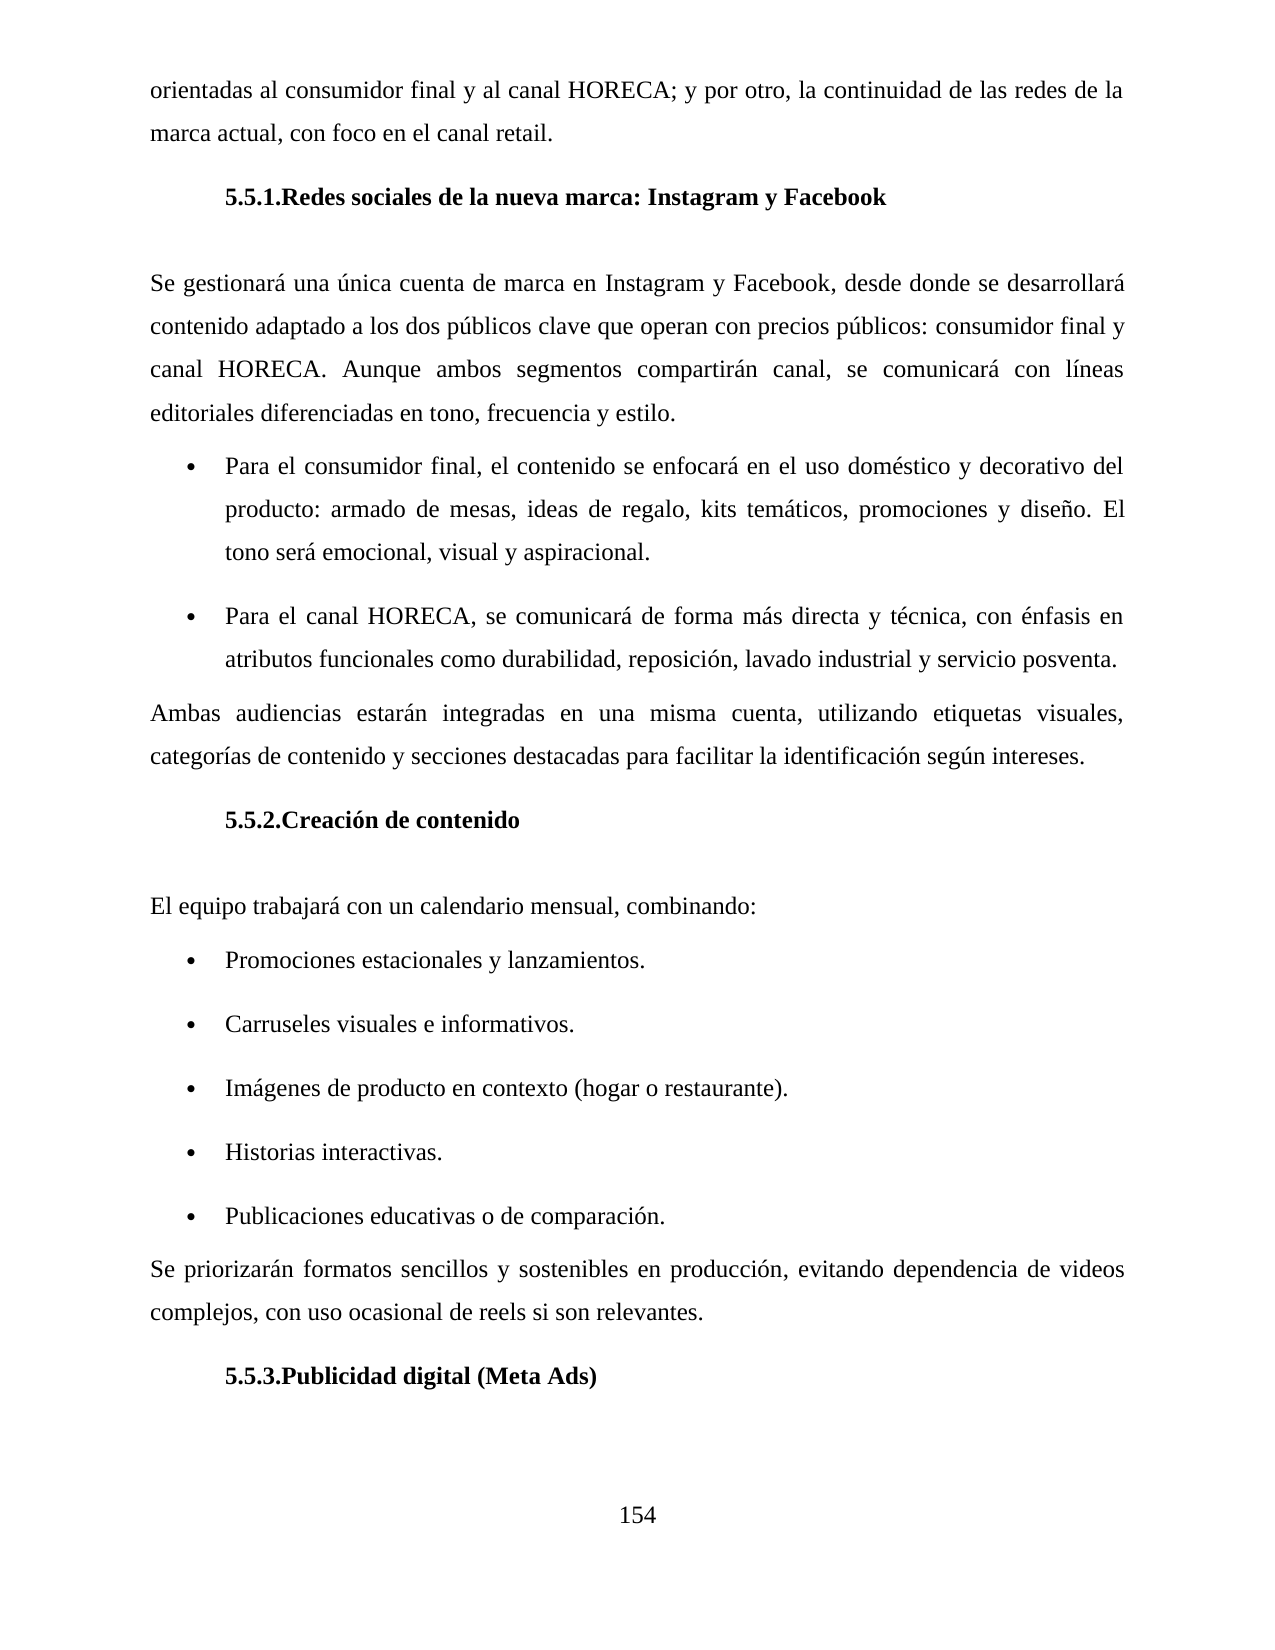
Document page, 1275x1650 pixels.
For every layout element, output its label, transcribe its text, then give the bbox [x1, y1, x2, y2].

list Imágenes de producto en contexto (hogar o restaurante). [187, 1073, 1125, 1102]
text orientadas al consumidor final y al canal HORECA; y por otro, la continuidad de las redes de la marca actual, con foco en el canal retail. [150, 75, 1125, 147]
list Creación de contenido [225, 805, 1125, 834]
text Ambas audiencias estarán integradas en una misma cuenta, utilizando etiquetas visuales, categorías de contenido y secciones destacadas para facilitar la identificación según intereses. [150, 698, 1125, 770]
list Carruseles visuales e informativos. [187, 1009, 1125, 1038]
list Redes sociales de la nueva marca: Instagram y Facebook [225, 182, 1125, 211]
list Historias interactivas. [187, 1137, 1125, 1166]
text El equipo trabajará con un calendario mensual, combinando: [150, 891, 1125, 920]
list Publicidad digital (Meta Ads) [225, 1361, 1125, 1390]
list Publicaciones educativas o de comparación. [187, 1201, 1125, 1229]
list Para el canal HORECA, se comunicará de forma más directa y técnica, con énfasis en atributos funcionales como durabilidad, reposición, lavado industrial y servicio posventa. [187, 601, 1125, 673]
text Se priorizarán formatos sencillos y sostenibles en producción, evitando dependencia de videos complejos, con uso ocasional de reels si son relevantes. [150, 1254, 1125, 1326]
list Para el consumidor final, el contenido se enfocará en el uso doméstico y decorativo del producto: armado de mesas, ideas de regalo, kits temáticos, promociones y diseño. El tono será emocional, visual y aspiracional. [187, 451, 1125, 566]
text Se gestionará una única cuenta de marca en Instagram y Facebook, desde donde se desarrollará contenido adaptado a los dos públicos clave que operan con precios públicos: consumidor final y canal HORECA. Aunque ambos segmentos compartirán canal, se comunicará con líneas editoriales diferenciadas en tono, frecuencia y estilo. [150, 268, 1125, 426]
list Promociones estacionales y lanzamientos. [187, 945, 1125, 974]
